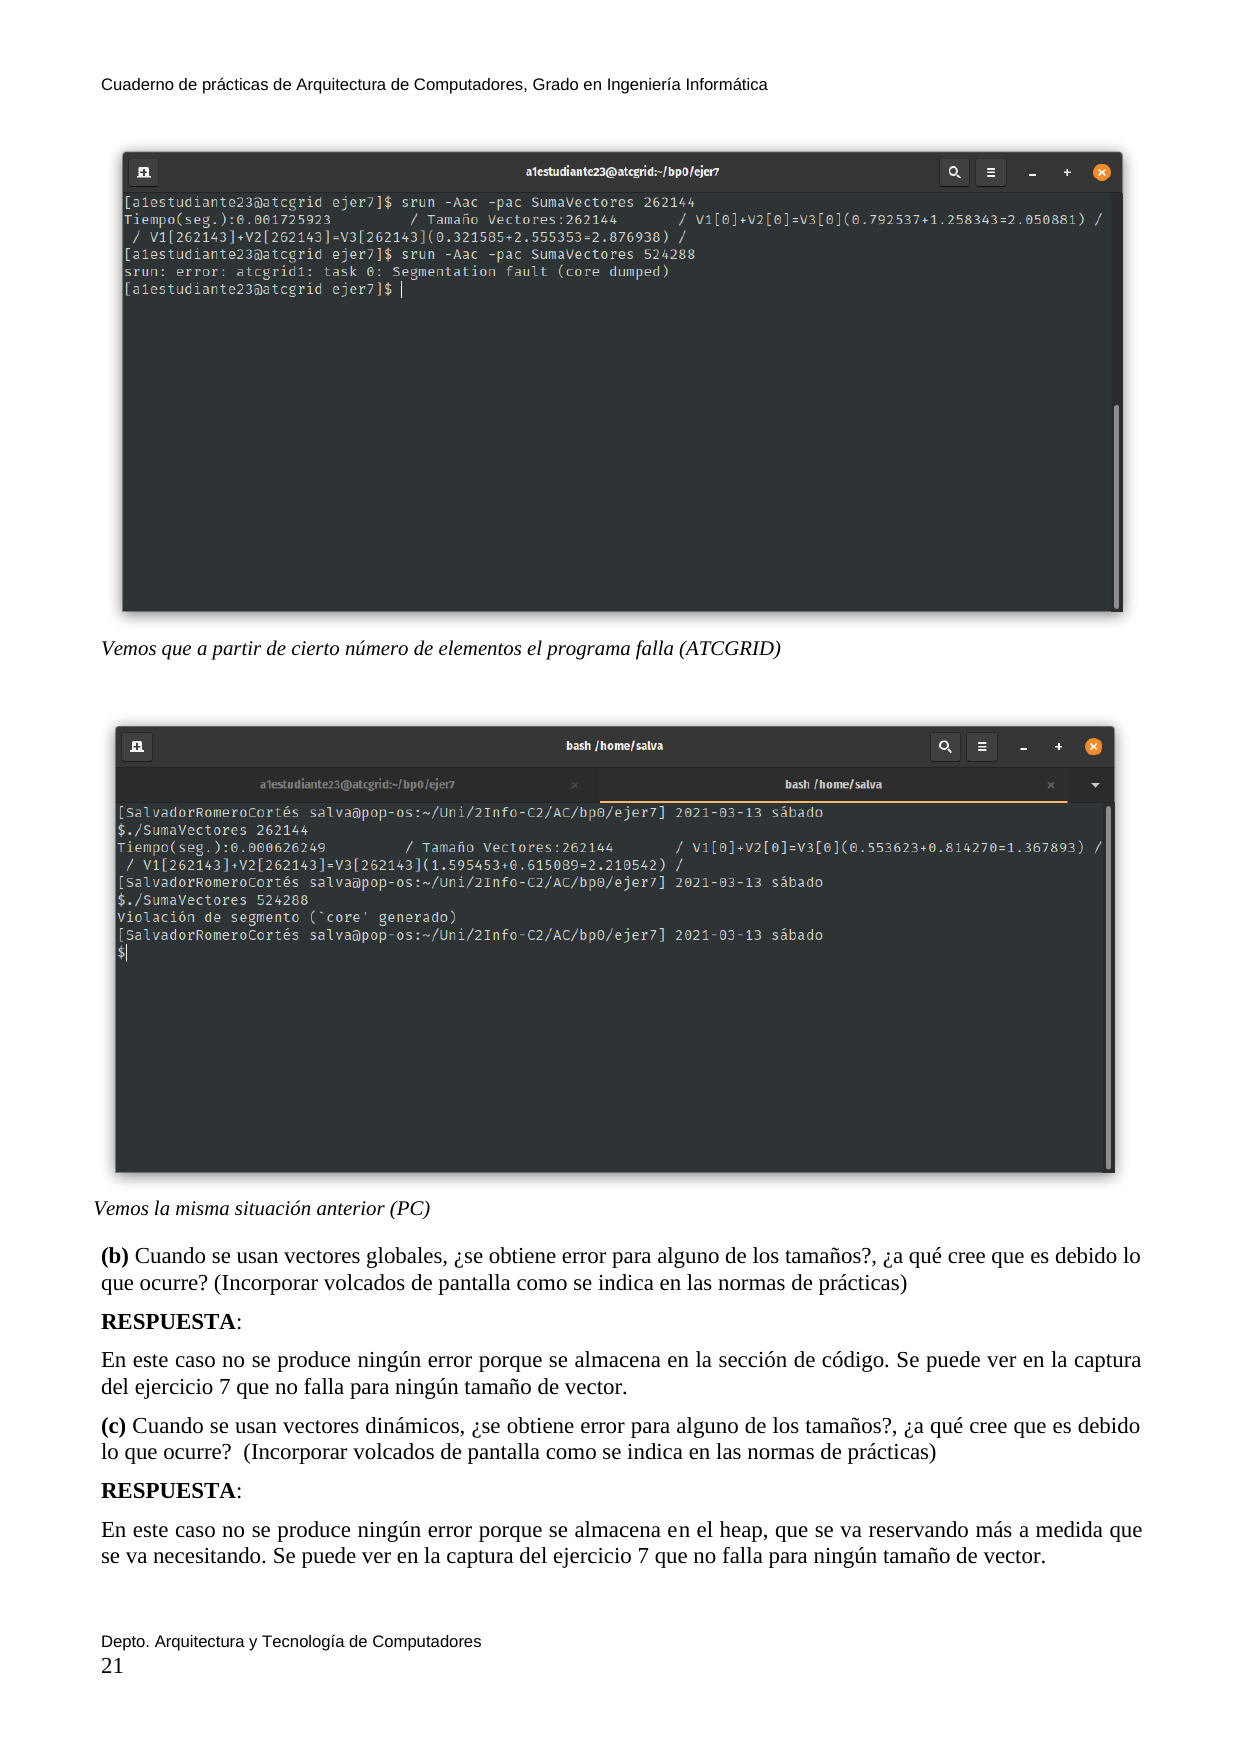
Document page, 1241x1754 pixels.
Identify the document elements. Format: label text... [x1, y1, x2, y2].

list En este caso no se produce ningún error porque se almacena en el heap, que se va reservando más a medida que se va necesitando. Se puede ver en la captura del ejercicio 7 que no falla para ningún tamaño de vector. [101, 1516, 1143, 1568]
picture [93, 706, 1136, 1197]
list En este caso no se produce ningún error porque se almacena en la sección de código. Se puede ver en la captura del ejercicio 7 que no falla para ningún tamaño de vector. [101, 1347, 1143, 1399]
list (b) Cuando se usan vectores globales, ¿se obtiene error para alguno de los tamaños?, ¿a qué cree que es debido lo que ocurre? (Incorporar volcados de pantalla como se indica en las normas de prácticas) [101, 1242, 1143, 1295]
list (c) Cuando se usan vectores dinámicos, ¿se obtiene error para alguno de los tamaños?, ¿a qué cree que es debido lo que ocurre? (Incorporar volcados de pantalla como se indica en las normas de prácticas) [101, 1412, 1143, 1464]
list RESPUESTA: [101, 1308, 1143, 1334]
text Vemos la misma situación anterior (PC) [93, 1197, 1136, 1220]
text Vemos que a partir de cierto número de elementos el programa falla (ATCGRID) [101, 636, 1143, 660]
list RESPUESTA: [101, 1477, 1143, 1503]
picture [100, 133, 1144, 636]
